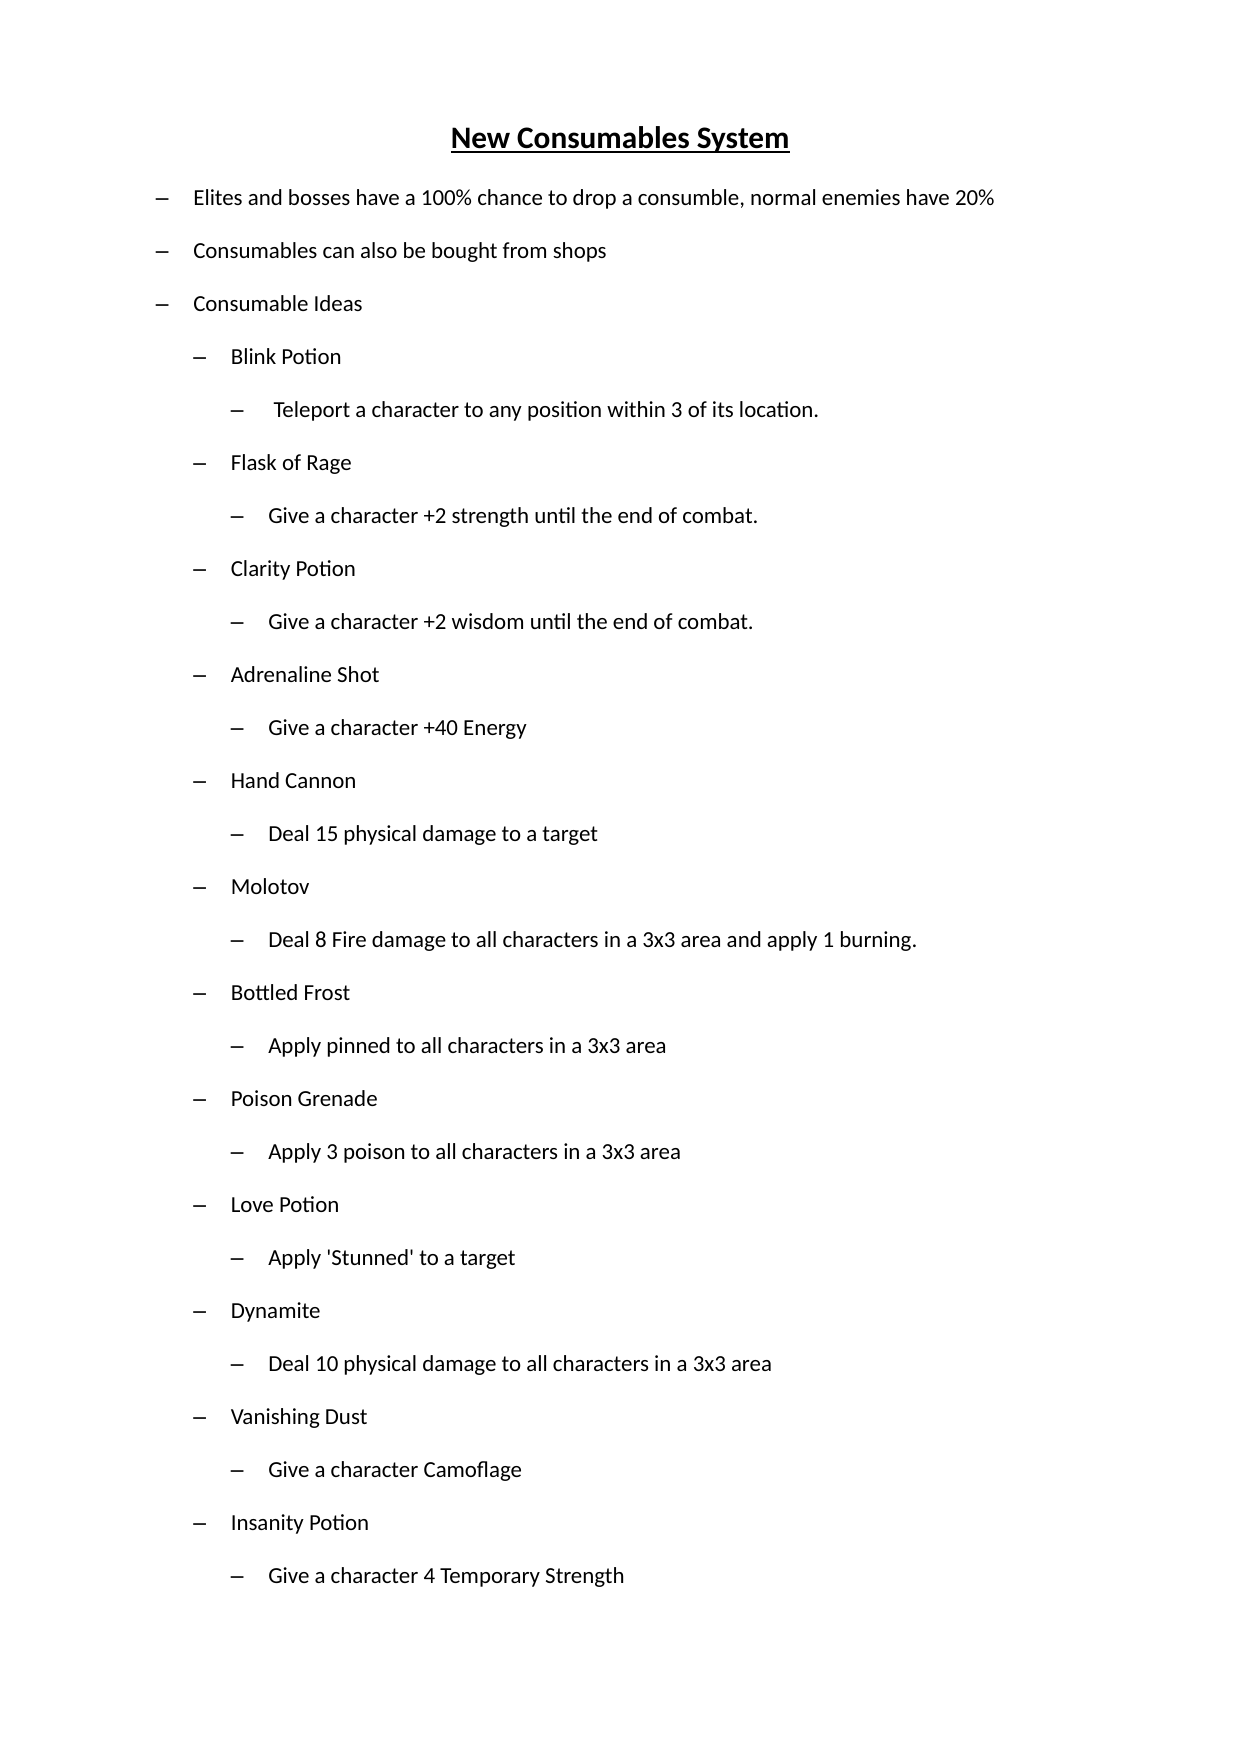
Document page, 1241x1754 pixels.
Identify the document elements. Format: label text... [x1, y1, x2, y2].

list Consumable Ideas [156, 289, 1122, 317]
list Apply 3 poison to all characters in a 3x3 area [231, 1137, 1122, 1165]
list Bottled Frost [193, 978, 1122, 1006]
list Elites and bosses have a 100% chance to drop a consumble, normal enemies have 20% [156, 183, 1122, 211]
list Clarity Potion [193, 554, 1122, 582]
list Molotov [193, 872, 1122, 900]
list Dynamite [193, 1296, 1122, 1324]
text New Consumables System [118, 118, 1122, 156]
list Adrenaline Shot [193, 660, 1122, 688]
list Insanity Potion [193, 1508, 1122, 1536]
list Deal 15 physical damage to a target [231, 819, 1122, 847]
list Teleport a character to any position within 3 of its location. [231, 395, 1122, 423]
list Deal 8 Fire damage to all characters in a 3x3 area and apply 1 burning. [231, 925, 1122, 953]
list Deal 10 physical damage to all characters in a 3x3 area [231, 1349, 1122, 1377]
list Flask of Rage [193, 448, 1122, 476]
list Apply 'Stunned' to a target [231, 1243, 1122, 1271]
list Blink Potion [193, 342, 1122, 370]
list Love Potion [193, 1190, 1122, 1218]
list Apply pinned to all characters in a 3x3 area [231, 1031, 1122, 1059]
list Give a character 4 Temporary Strength [231, 1561, 1122, 1589]
list Give a character +2 strength until the end of combat. [231, 501, 1122, 529]
list Give a character +40 Energy [231, 713, 1122, 741]
list Give a character +2 wisdom until the end of combat. [231, 607, 1122, 635]
list Vanishing Dust [193, 1402, 1122, 1430]
list Hand Cannon [193, 766, 1122, 794]
list Give a character Camoflage [231, 1455, 1122, 1483]
list Consumables can also be bought from shops [156, 236, 1122, 264]
list Poison Grenade [193, 1084, 1122, 1112]
